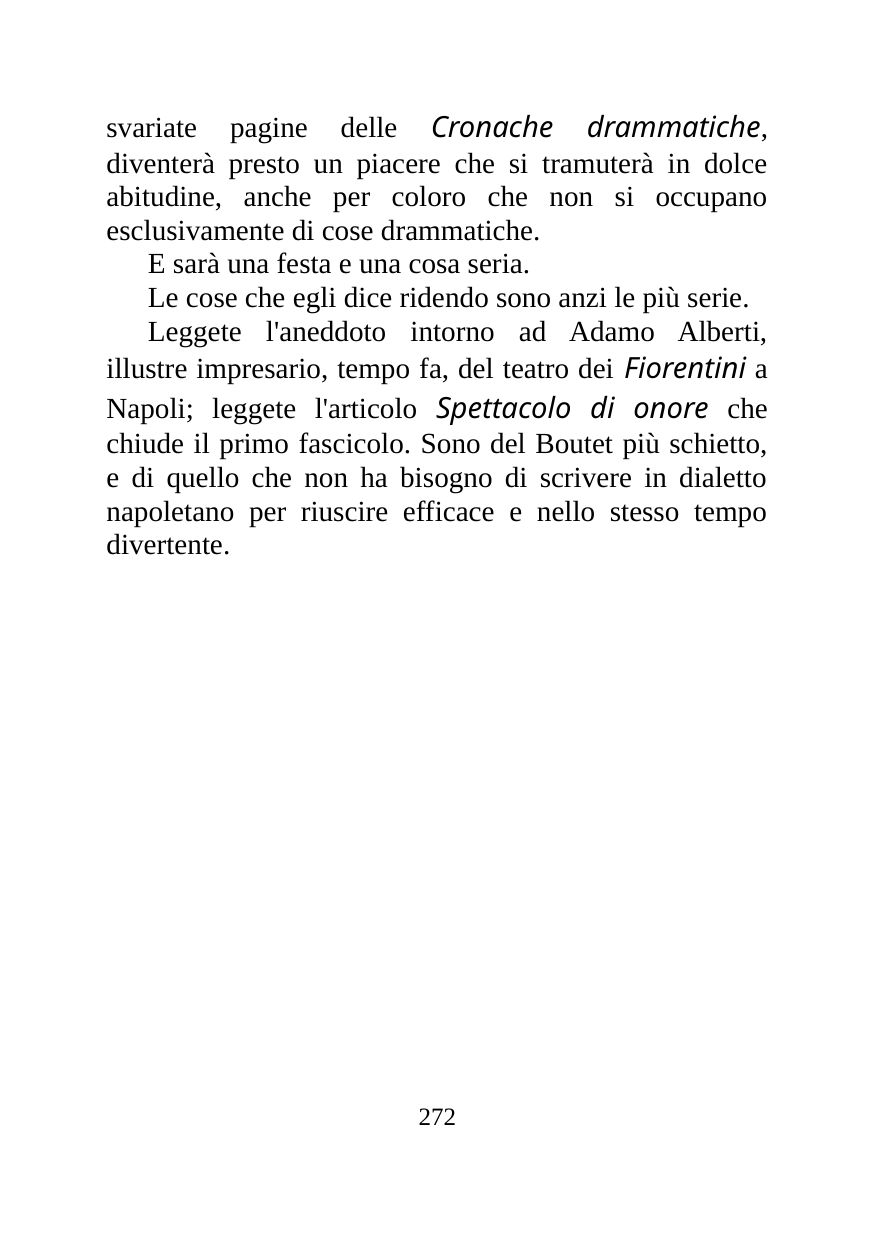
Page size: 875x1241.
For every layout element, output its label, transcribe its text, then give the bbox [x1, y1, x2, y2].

text Leggete l'aneddoto intorno ad Adamo Alberti, illustre impresario, tempo fa, del teatro dei Fiorentini a Napoli; leggete l'articolo Spettacolo di onore che chiude il primo fascicolo. Sono del Boutet più schietto, e di quello che non ha bisogno di scrivere in dialetto napoletano per riuscire efficace e nello stesso tempo divertente. [106, 314, 768, 561]
text Le cose che egli dice ridendo sono anzi le più serie. [106, 280, 768, 314]
text E sarà una festa e una cosa seria. [106, 247, 768, 280]
text svariate pagine delle Cronache drammatiche, diventerà presto un piacere che si tramuterà in dolce abitudine, anche per coloro che non si occupano esclusivamente di cose drammatiche. [106, 106, 768, 247]
